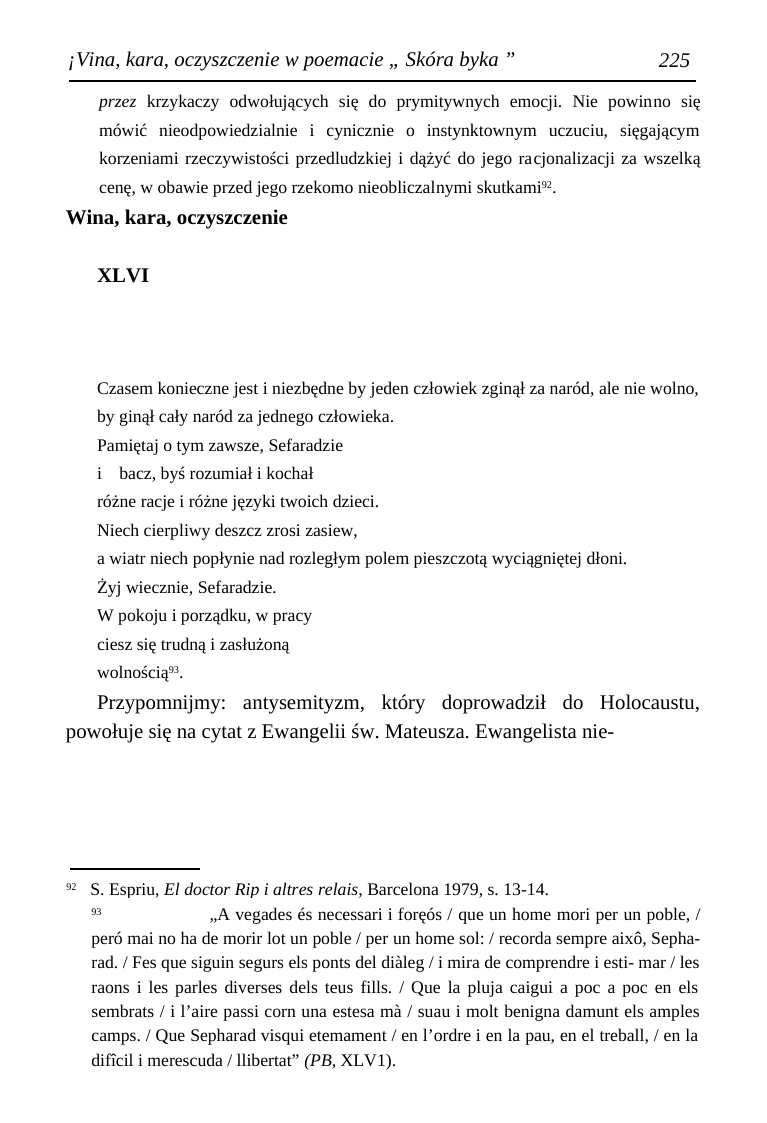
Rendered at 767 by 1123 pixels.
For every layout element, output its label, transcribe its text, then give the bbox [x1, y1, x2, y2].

text Wina, kara, oczyszczenie [66, 205, 701, 229]
text 92 S. Espriu, El doctor Rip i altres relais, Barcelona 1979, s. 13-14. [66, 879, 701, 898]
text Czasem konieczne jest i niezbędne by jeden człowiek zginął za naród, ale nie wolno, by ginął cały naród za jednego człowieka. [97, 377, 701, 426]
text ciesz się trudną i zasłużoną [66, 633, 701, 654]
text W pokoju i porządku, w pracy [66, 605, 701, 625]
text wolnością93. [66, 662, 701, 682]
text 93 „A vegades és necessari i foręós / que un home mori per un poble, / peró mai no ha de morir lot un poble / per un home sol: / recorda sempre aixô, Sepha- rad. / Fes que siguin segurs els ponts del diàleg / i mira de comprendre i esti- mar / les raons i les parles diverses dels teus fills. / Que la pluja caigui a poc a poc en els sembrats / i l’aire passi corn una estesa mà / suau i molt benigna damunt els amples camps. / Que Sepharad visqui etemament / en l’ordre i en la pau, en el treball, / en la difîcil i merescuda / llibertat” (PB, XLV1). [91, 903, 701, 1070]
text Niech cierpliwy deszcz zrosi zasiew, [66, 520, 701, 540]
text Pamiętaj o tym zawsze, Sefaradzie [66, 434, 701, 455]
text Żyj wiecznie, Sefaradzie. [66, 577, 701, 597]
text różne racje i różne języki twoich dzieci. [66, 491, 701, 512]
subtitle XLVI [97, 262, 701, 287]
list bacz, byś rozumiał i kochał [66, 463, 701, 483]
text a wiatr niech popłynie nad rozległym polem pieszczotą wyciągniętej dłoni. [97, 548, 701, 568]
text ¡Vina, kara, oczyszczenie w poemacie „ Skóra byka ” [68, 46, 544, 71]
text przez krzykaczy odwołujących się do prymitywnych emocji. Nie powin­no się mówić nieodpowiedzialnie i cynicznie o instynktownym uczuciu, sięgającym korzeniami rzeczywistości przedludzkiej i dążyć do jego ra­cjonalizacji za wszelką cenę, w obawie przed jego rzekomo nieobliczal­nymi skutkami92. [99, 91, 701, 197]
text Przypomnijmy: antysemityzm, który doprowadził do Holocaustu, powołuje się na cytat z Ewangelii św. Mateusza. Ewangelista nie- [66, 690, 701, 743]
text 225 [659, 48, 698, 72]
